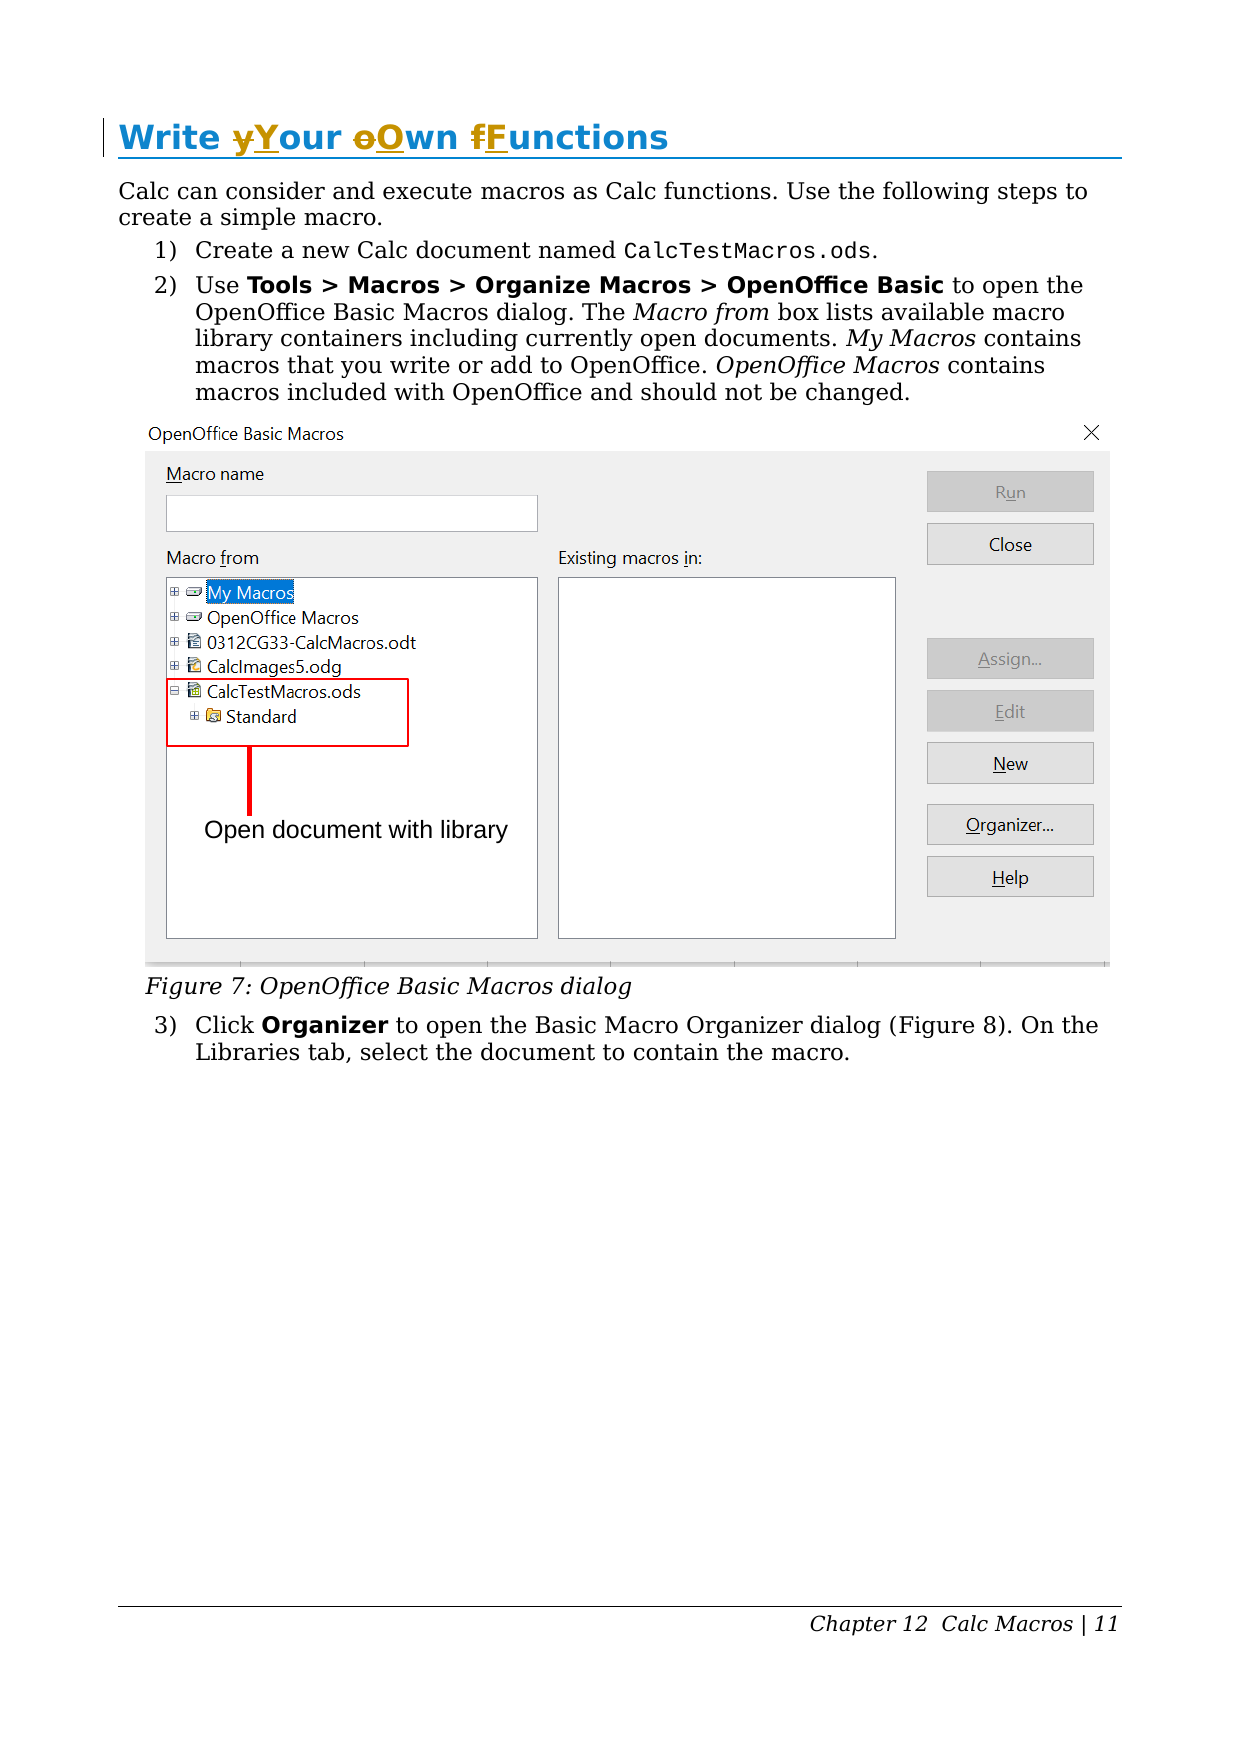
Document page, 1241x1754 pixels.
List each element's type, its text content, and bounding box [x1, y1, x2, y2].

list Create a new Calc document named CalcTestMacros.ods. [177, 238, 1122, 266]
list Click Organizer to open the Basic Macro Organizer dialog (Figure 8). On the Libraries tab, select the document to contain the macro. [177, 1013, 1122, 1066]
list Calc can consider and execute macros as Calc functions. Use the following steps to create a simple macro. [118, 178, 1122, 231]
picture [145, 417, 1110, 967]
text Figure 7: OpenOffice Basic Macros dialog [145, 973, 1095, 1000]
list Use Tools > Macros > Organize Macros > OpenOffice Basic to open the OpenOffice Basic Macros dialog. The Macro from box lists available macro library containers including currently open documents. My Macros contains macros that you write or add to OpenOffice. OpenOffice Macros contains macros included with OpenOffice and should not be changed. [177, 272, 1122, 405]
subtitle Write Your Own Functions [118, 118, 1122, 157]
